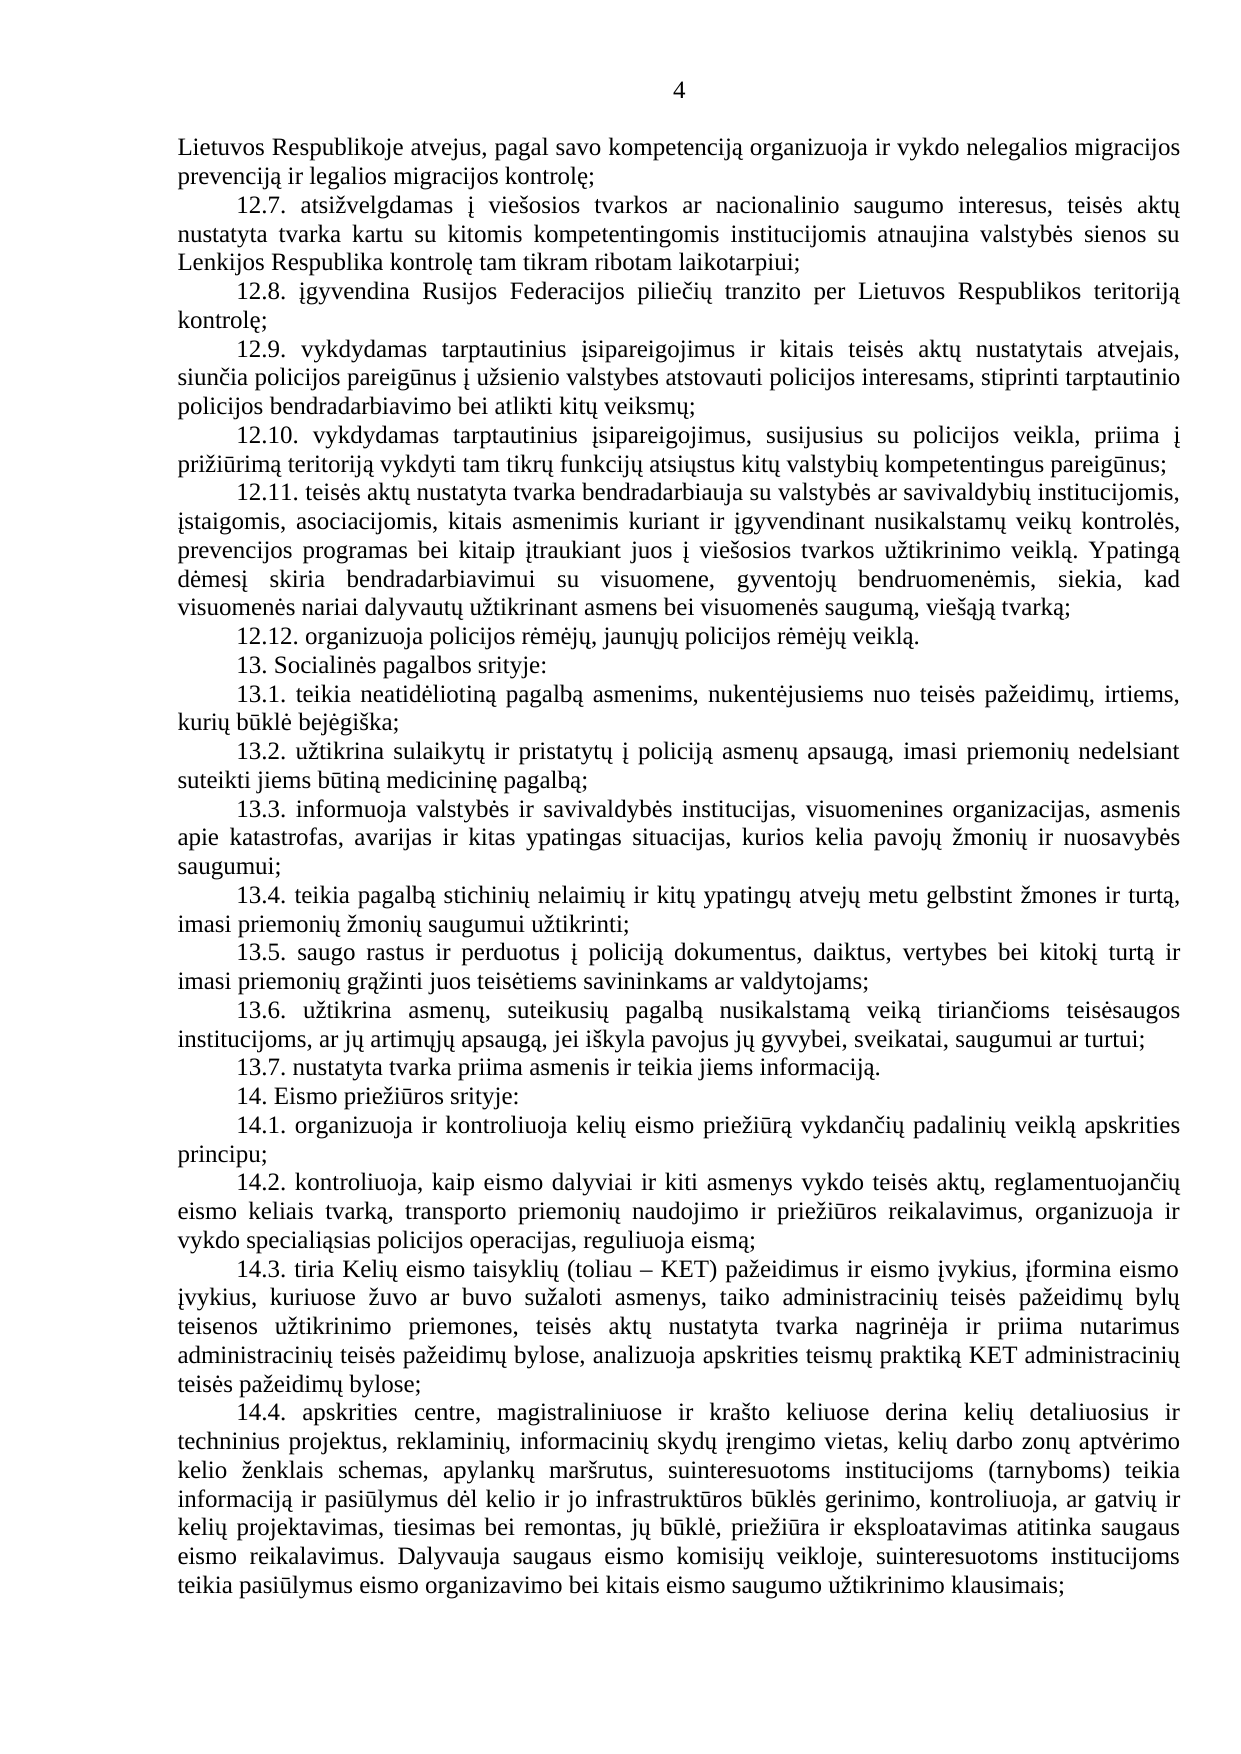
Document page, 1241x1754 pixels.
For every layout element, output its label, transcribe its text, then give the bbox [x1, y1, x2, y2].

text Lietuvos Respublikoje atvejus, pagal savo kompetenciją organizuoja ir vykdo nelegalios migracijos prevenciją ir legalios migracijos kontrolę; [177, 132, 1181, 190]
text 13.7. nustatyta tvarka priima asmenis ir teikia jiems informaciją. [177, 1052, 1181, 1081]
text 13.3. informuoja valstybės ir savivaldybės institucijas, visuomenines organizacijas, asmenis apie katastrofas, avarijas ir kitas ypatingas situacijas, kurios kelia pavojų žmonių ir nuosavybės saugumui; [177, 794, 1181, 880]
text 14.3. tiria Kelių eismo taisyklių (toliau – KET) pažeidimus ir eismo įvykius, įformina eismo įvykius, kuriuose žuvo ar buvo sužaloti asmenys, taiko administracinių teisės pažeidimų bylų teisenos užtikrinimo priemones, teisės aktų nustatyta tvarka nagrinėja ir priima nutarimus administracinių teisės pažeidimų bylose, analizuoja apskrities teismų praktiką KET administracinių teisės pažeidimų bylose; [177, 1254, 1181, 1397]
text 12.11. teisės aktų nustatyta tvarka bendradarbiauja su valstybės ar savivaldybių institucijomis, įstaigomis, asociacijomis, kitais asmenimis kuriant ir įgyvendinant nusikalstamų veikų kontrolės, prevencijos programas bei kitaip įtraukiant juos į viešosios tvarkos užtikrinimo veiklą. Ypatingą dėmesį skiria bendradarbiavimui su visuomene, gyventojų bendruomenėmis, siekia, kad visuomenės nariai dalyvautų užtikrinant asmens bei visuomenės saugumą, viešąją tvarką; [177, 477, 1181, 621]
text 13.2. užtikrina sulaikytų ir pristatytų į policiją asmenų apsaugą, imasi priemonių nedelsiant suteikti jiems būtiną medicininę pagalbą; [177, 736, 1181, 794]
text 14.4. apskrities centre, magistraliniuose ir krašto keliuose derina kelių detaliuosius ir techninius projektus, reklaminių, informacinių skydų įrengimo vietas, kelių darbo zonų aptvėrimo kelio ženklais schemas, apylankų maršrutus, suinteresuotoms institucijoms (tarnyboms) teikia informaciją ir pasiūlymus dėl kelio ir jo infrastruktūros būklės gerinimo, kontroliuoja, ar gatvių ir kelių projektavimas, tiesimas bei remontas, jų būklė, priežiūra ir eksploatavimas atitinka saugaus eismo reikalavimus. Dalyvauja saugaus eismo komisijų veikloje, suinteresuotoms institucijoms teikia pasiūlymus eismo organizavimo bei kitais eismo saugumo užtikrinimo klausimais; [177, 1397, 1181, 1599]
text 12.7. atsižvelgdamas į viešosios tvarkos ar nacionalinio saugumo interesus, teisės aktų nustatyta tvarka kartu su kitomis kompetentingomis institucijomis atnaujina valstybės sienos su Lenkijos Respublika kontrolę tam tikram ribotam laikotarpiui; [177, 190, 1181, 276]
text 12.8. įgyvendina Rusijos Federacijos piliečių tranzito per Lietuvos Respublikos teritoriją kontrolę; [177, 276, 1181, 334]
text 12.10. vykdydamas tarptautinius įsipareigojimus, susijusius su policijos veikla, priima į prižiūrimą teritoriją vykdyti tam tikrų funkcijų atsiųstus kitų valstybių kompetentingus pareigūnus; [177, 420, 1181, 477]
text 12.12. organizuoja policijos rėmėjų, jaunųjų policijos rėmėjų veiklą. [177, 621, 1181, 650]
text 14. Eismo priežiūros srityje: [177, 1081, 1181, 1110]
text 14.2. kontroliuoja, kaip eismo dalyviai ir kiti asmenys vykdo teisės aktų, reglamentuojančių eismo keliais tvarką, transporto priemonių naudojimo ir priežiūros reikalavimus, organizuoja ir vykdo specialiąsias policijos operacijas, reguliuoja eismą; [177, 1167, 1181, 1254]
text 13.5. saugo rastus ir perduotus į policiją dokumentus, daiktus, vertybes bei kitokį turtą ir imasi priemonių grąžinti juos teisėtiems savininkams ar valdytojams; [177, 937, 1181, 995]
text 13.6. užtikrina asmenų, suteikusių pagalbą nusikalstamą veiką tiriančioms teisėsaugos institucijoms, ar jų artimųjų apsaugą, jei iškyla pavojus jų gyvybei, sveikatai, saugumui ar turtui; [177, 995, 1181, 1052]
text 13. Socialinės pagalbos srityje: [177, 650, 1181, 679]
text 13.4. teikia pagalbą stichinių nelaimių ir kitų ypatingų atvejų metu gelbstint žmones ir turtą, imasi priemonių žmonių saugumui užtikrinti; [177, 880, 1181, 937]
text 14.1. organizuoja ir kontroliuoja kelių eismo priežiūrą vykdančių padalinių veiklą apskrities principu; [177, 1110, 1181, 1167]
text 13.1. teikia neatidėliotiną pagalbą asmenims, nukentėjusiems nuo teisės pažeidimų, irtiems, kurių būklė bejėgiška; [177, 679, 1181, 736]
text 12.9. vykdydamas tarptautinius įsipareigojimus ir kitais teisės aktų nustatytais atvejais, siunčia policijos pareigūnus į užsienio valstybes atstovauti policijos interesams, stiprinti tarptautinio policijos bendradarbiavimo bei atlikti kitų veiksmų; [177, 334, 1181, 420]
